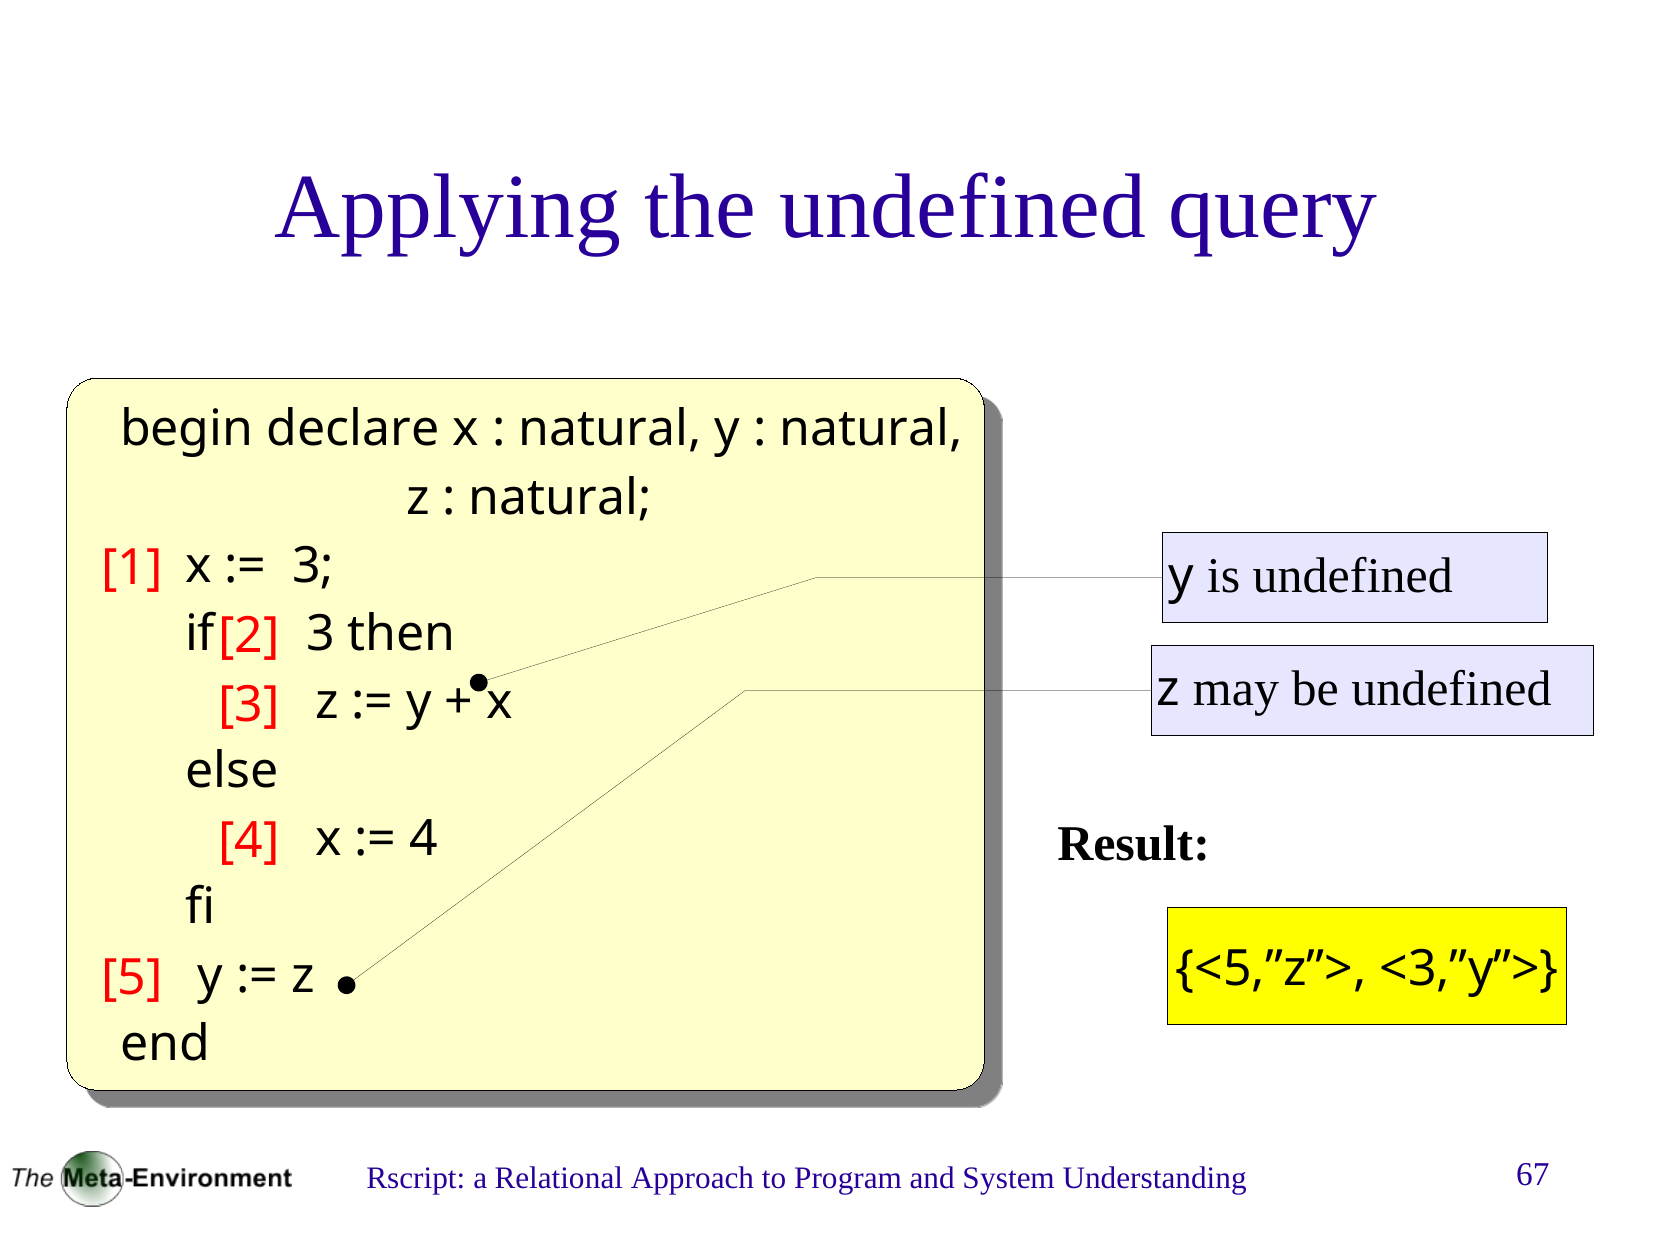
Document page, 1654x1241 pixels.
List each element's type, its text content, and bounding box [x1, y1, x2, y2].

text_box [66, 378, 980, 1091]
text_box [1] [2] [3] [4] [5] [101, 531, 510, 1019]
title Applying the undefined query [121, 102, 1534, 311]
text_box begin declare x : natural, y : natural, z : natural; x := 3; if 3 then z := y + x else x := 4 fi y := z end [119, 392, 982, 1205]
text_box y is undefined [1162, 532, 1548, 623]
picture [12, 1151, 292, 1207]
text_box z may be undefined [1151, 645, 1594, 736]
text_box Result: [1057, 816, 1211, 877]
text_box {<5,”z”>, <3,”y”>} [1167, 907, 1567, 1025]
